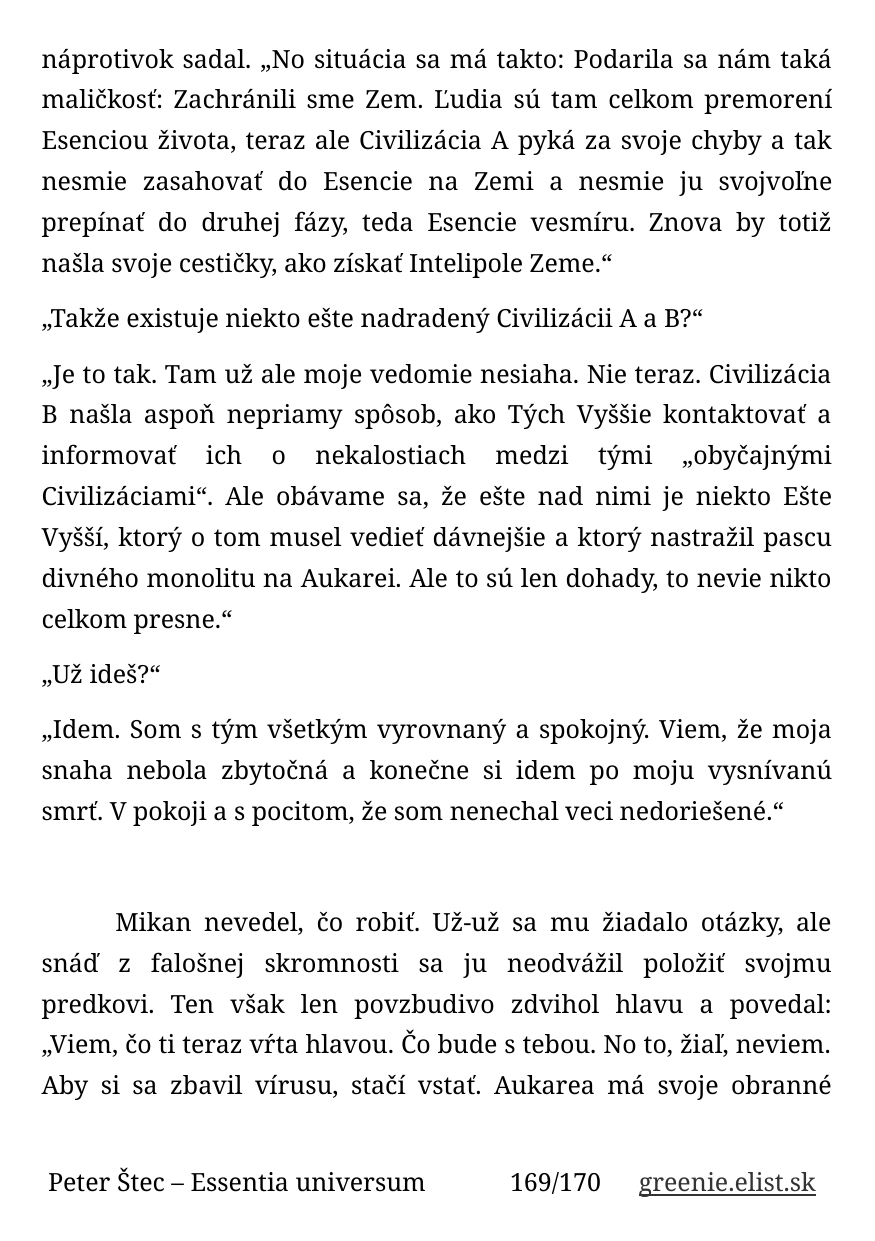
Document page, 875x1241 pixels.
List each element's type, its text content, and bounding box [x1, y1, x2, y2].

text „Takže existuje niekto ešte nadradený Civilizácii A a B?“ [41, 301, 833, 335]
text „Už ideš?“ [41, 657, 833, 691]
text náprotivok sadal. „No situácia sa má takto: Podarila sa nám taká maličkosť: Zachránili sme Zem. Ľudia sú tam celkom premorení Esenciou života, teraz ale Civilizácia A pyká za svoje chyby a tak nesmie zasahovať do Esencie na Zemi a nesmie ju svojvoľne prepínať do druhej fázy, teda Esencie vesmíru. Znova by totiž našla svoje cestičky, ako získať Intelipole Zeme.“ [41, 41, 833, 279]
text Mikan nevedel, čo robiť. Už-už sa mu žiadalo otázky, ale snáď z falošnej skromnosti sa ju neodvážil položiť svojmu predkovi. Ten však len povzbudivo zdvihol hlavu a povedal: „Viem, čo ti teraz vŕta hlavou. Čo bude s tebou. No to, žiaľ, neviem. Aby si sa zbavil vírusu, stačí vstať. Aukarea má svoje obranné [41, 905, 833, 1102]
text „Idem. Som s tým všetkým vyrovnaný a spokojný. Viem, že moja snaha nebola zbytočná a konečne si idem po moju vysnívanú smrť. V pokoji a s pocitom, že som nenechal veci nedoriešené.“ [41, 712, 833, 828]
text „Je to tak. Tam už ale moje vedomie nesiaha. Nie teraz. Civilizácia B našla aspoň nepriamy spôsob, ako Tých Vyššie kontaktovať a informovať ich o nekalostiach medzi tými „obyčajnými Civilizáciami“. Ale obávame sa, že ešte nad nimi je niekto Ešte Vyšší, ktorý o tom musel vedieť dávnejšie a ktorý nastražil pascu divného monolitu na Aukarei. Ale to sú len dohady, to nevie nikto celkom presne.“ [41, 356, 833, 635]
